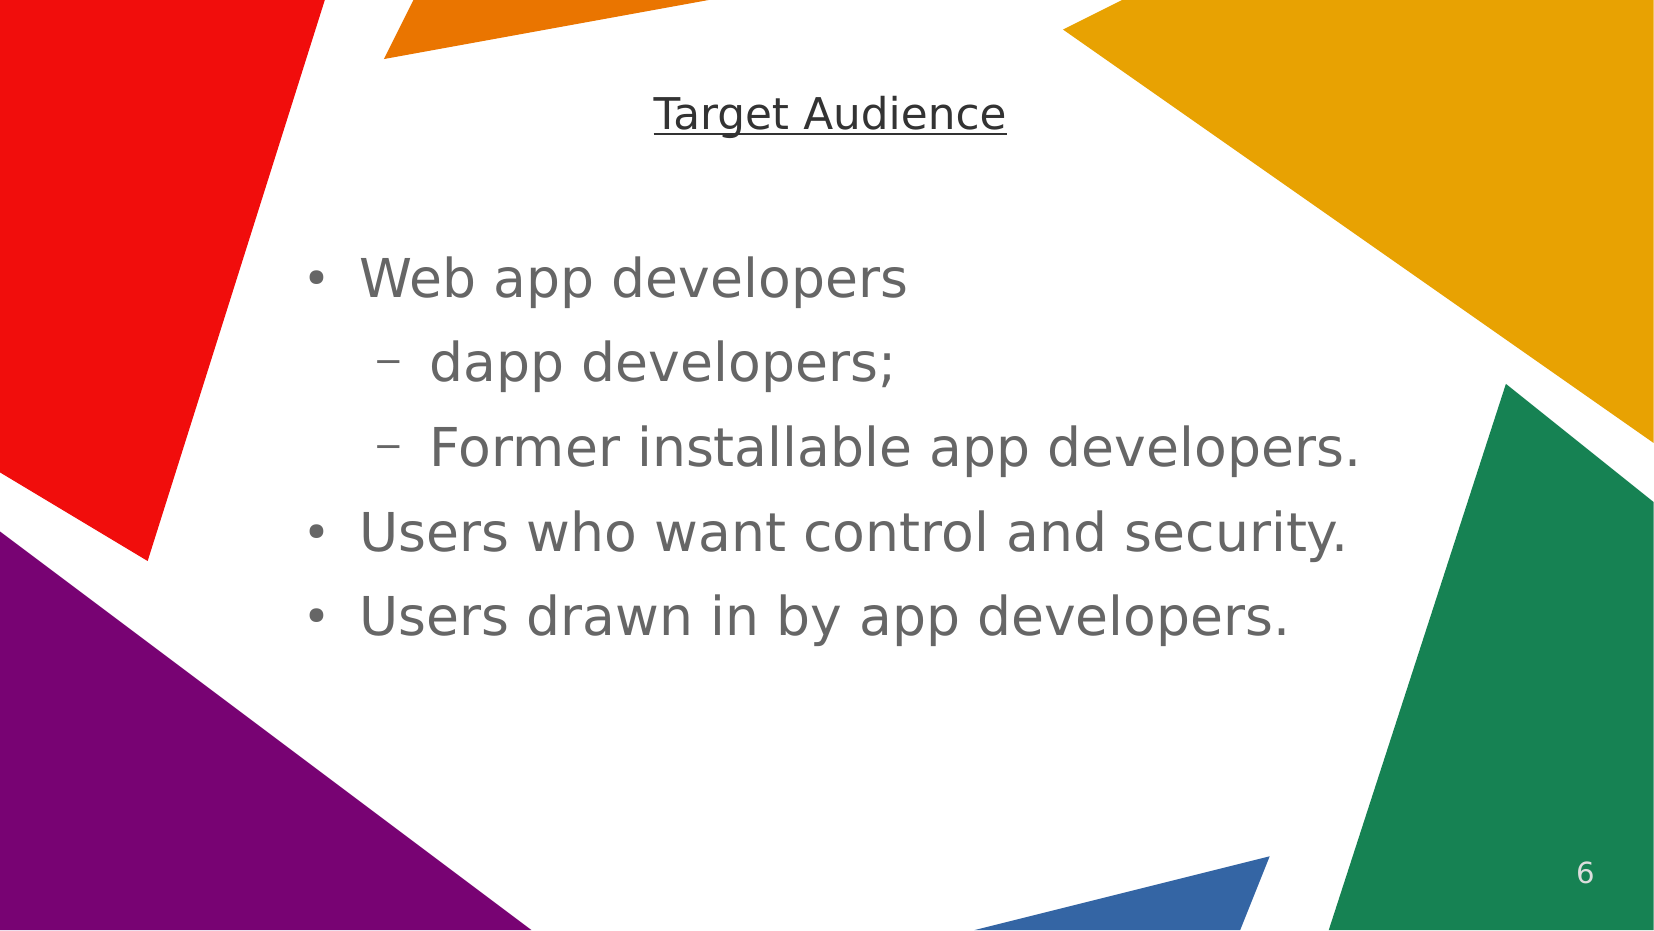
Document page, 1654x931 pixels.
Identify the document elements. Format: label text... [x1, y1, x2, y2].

list Web app developers dapp developers; Former installable app developers. Users who want control and security. Users drawn in by app developers. [289, 247, 1372, 709]
title Target Audience [289, 37, 1372, 193]
